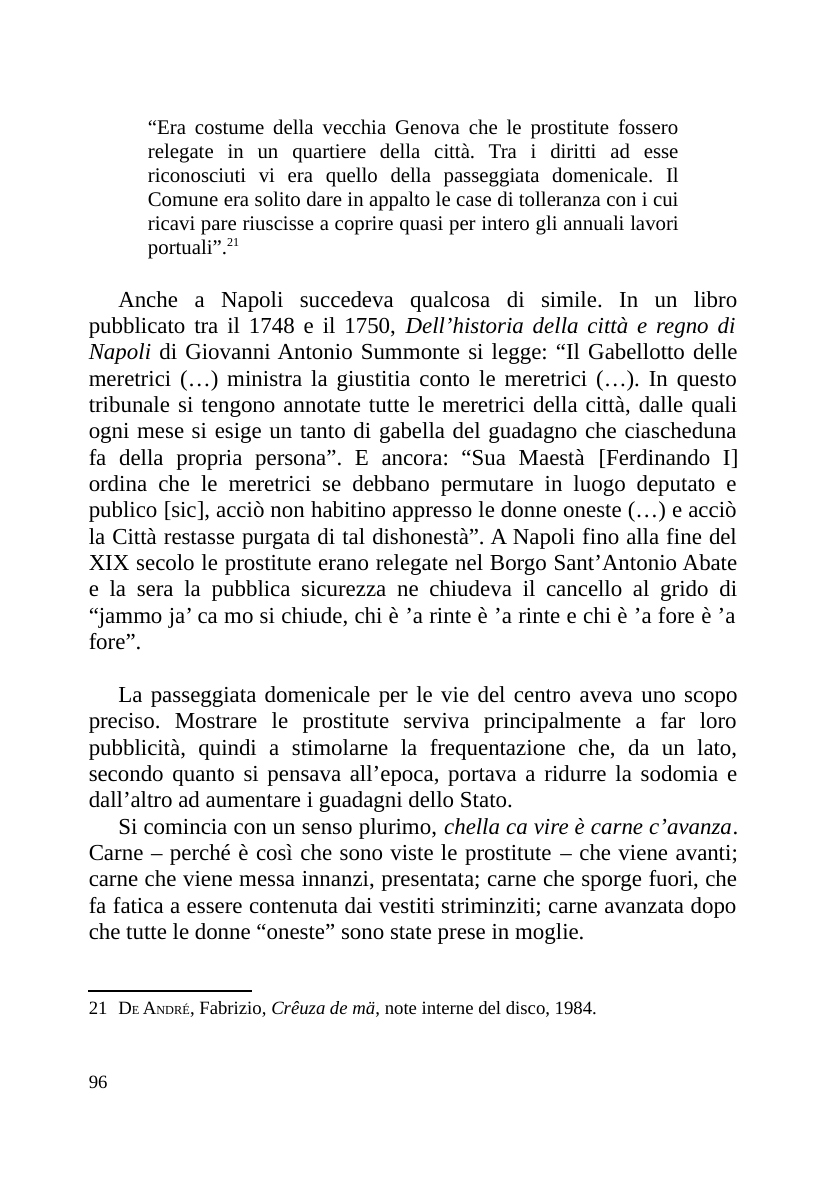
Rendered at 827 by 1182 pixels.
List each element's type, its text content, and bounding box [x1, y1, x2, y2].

text Si comincia con un senso plurimo, chella ca vire è carne c’avanza. Carne ‒ perché è così che sono viste le prostitute ‒ che viene avanti; carne che viene messa innanzi, presentata; carne che sporge fuori, che fa fatica a essere contenuta dai vestiti striminziti; carne avanzata dopo che tutte le donne “oneste” sono state prese in moglie. [88, 813, 738, 944]
text “Era costume della vecchia Genova che le prostitute fossero relegate in un quartiere della città. Tra i diritti ad esse riconosciuti vi era quello della passeggiata domenicale. Il Comune era solito dare in appalto le case di tolleranza con i cui ricavi pare riuscisse a coprire quasi per intero gli annuali lavori portuali”. [148, 115, 679, 259]
text Anche a Napoli succedeva qualcosa di simile. In un libro pubblicato tra il 1748 e il 1750, Dell’historia della città e regno di Napoli di Giovanni Antonio Summonte si legge: “Il Gabellotto delle meretrici (…) ministra la giustitia conto le meretrici (…). In questo tribunale si tengono annotate tutte le meretrici della città, dalle quali ogni mese si esige un tanto di gabella del guadagno che ciascheduna fa della propria persona”. E ancora: “Sua Maestà [Ferdinando I] ordina che le meretrici se debbano permutare in luogo deputato e publico [sic], acciò non habitino appresso le donne oneste (…) e acciò la Città restasse purgata di tal dishonestà”. A Napoli fino alla fine del XIX secolo le prostitute erano relegate nel Borgo Sant’Antonio Abate e la sera la pubblica sicurezza ne chiudeva il cancello al grido di “jammo ja’ ca mo si chiude, chi è ’a rinte è ’a rinte e chi è ’a fore è ’a fore”. [88, 286, 738, 654]
text La passeggiata domenicale per le vie del centro aveva uno scopo preciso. Mostrare le prostitute serviva principalmente a far loro pubblicità, quindi a stimolarne la frequentazione che, da un lato, secondo quanto si pensava all’epoca, portava a ridurre la sodomia e dall’altro ad aumentare i guadagni dello Stato. [88, 681, 738, 813]
text De André, Fabrizio, Crêuza de mä, note interne del disco, 1984. [88, 997, 738, 1019]
